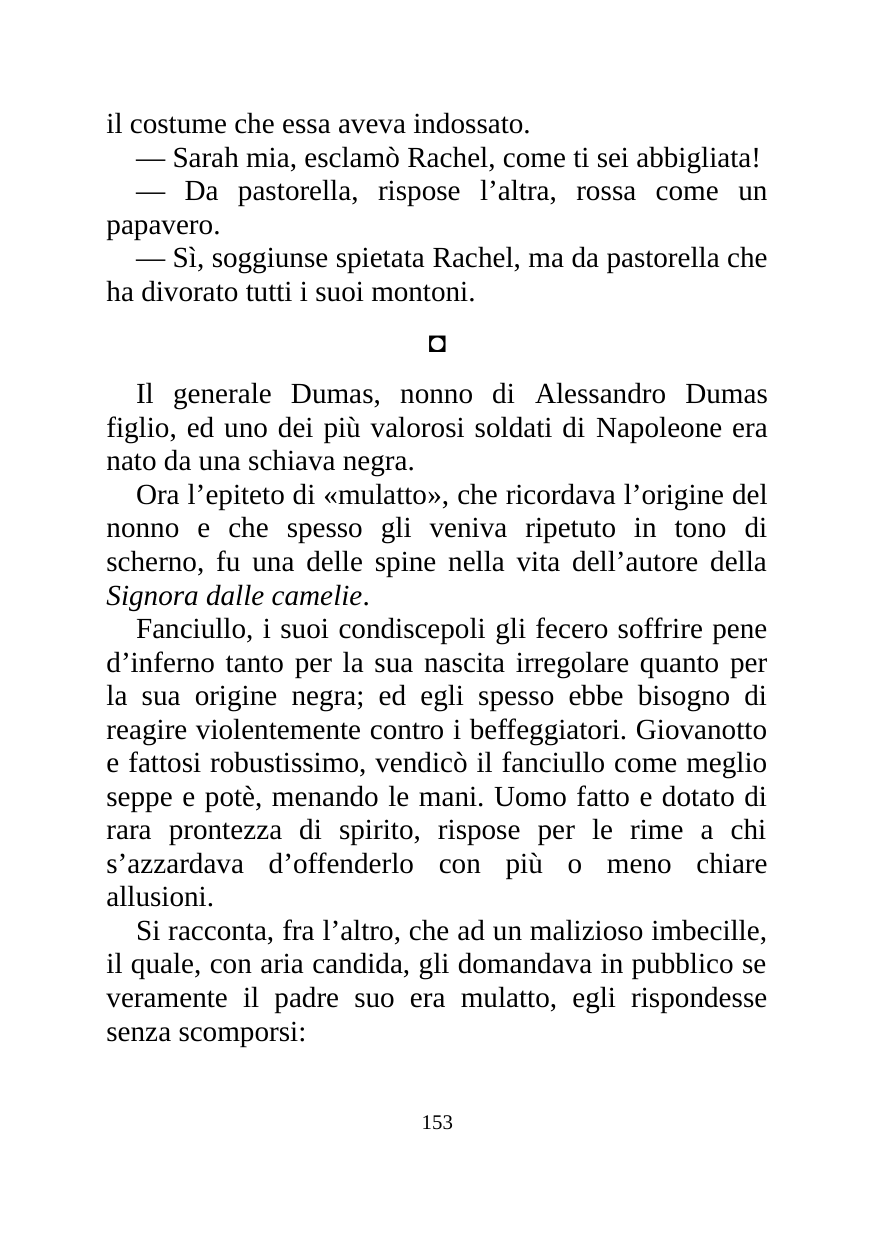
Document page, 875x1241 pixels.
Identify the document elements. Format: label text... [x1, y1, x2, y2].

text Fanciullo, i suoi condiscepoli gli fecero soffrire pene d’inferno tanto per la sua nascita irregolare quanto per la sua origine negra; ed egli spesso ebbe bisogno di reagire violentemente contro i beffeggiatori. Giovanotto e fattosi robustissimo, vendicò il fanciullo come meglio seppe e potè, menando le mani. Uomo fatto e dotato di rara prontezza di spirito, rispose per le rime a chi s’azzardava d’offenderlo con più o meno chiare allusioni. [106, 611, 768, 913]
text — Da pastorella, rispose l’altra, rossa come un papavero. [106, 173, 768, 240]
text — Sarah mia, esclamò Rachel, come ti sei abbigliata! [106, 140, 768, 173]
text Il generale Dumas, nonno di Alessandro Dumas figlio, ed uno dei più valorosi soldati di Napoleone era nato da una schiava negra. [106, 376, 768, 477]
text ◘ [106, 325, 768, 359]
text il costume che essa aveva indossato. [106, 106, 768, 140]
text — Sì, soggiunse spietata Rachel, ma da pastorella che ha divorato tutti i suoi montoni. [106, 240, 768, 307]
text Ora l’epiteto di «mulatto», che ricordava l’origine del nonno e che spesso gli veniva ripetuto in tono di scherno, fu una delle spine nella vita dell’autore della Signora dalle camelie. [106, 477, 768, 611]
text Si racconta, fra l’altro, che ad un malizioso imbecille, il quale, con aria candida, gli domandava in pubblico se veramente il padre suo era mulatto, egli rispondesse senza scomporsi: [106, 913, 768, 1047]
